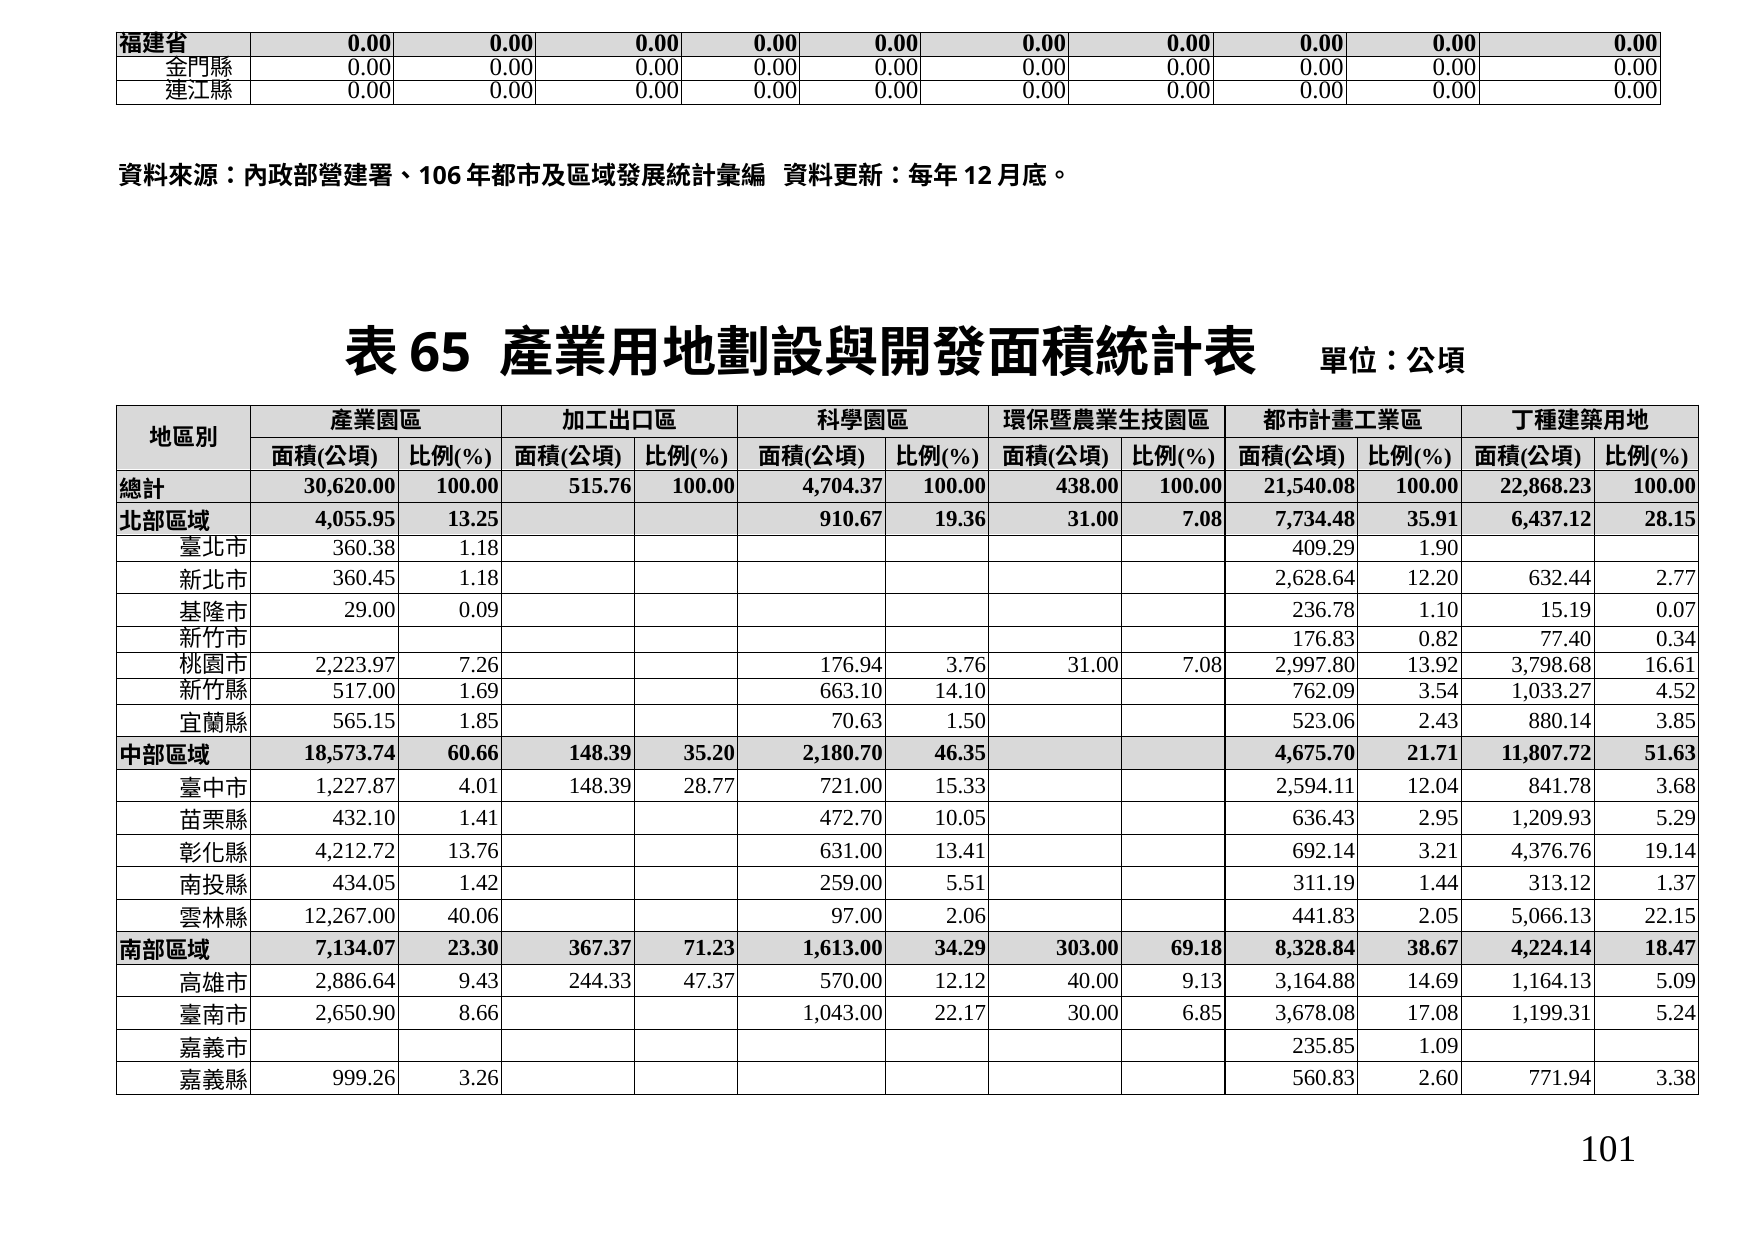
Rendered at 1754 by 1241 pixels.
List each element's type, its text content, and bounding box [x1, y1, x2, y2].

table_cell 4,675.70 [1226, 737, 1357, 769]
table_cell 8,328.84 [1226, 932, 1357, 964]
table_cell 2.06 [886, 900, 988, 931]
table_cell 22.17 [886, 997, 988, 1029]
table_cell 100.00 [399, 471, 501, 502]
table_cell [502, 900, 634, 931]
table_cell 0.00 [536, 57, 681, 79]
table_cell 臺南市 [117, 997, 250, 1029]
table_cell 6.85 [1122, 997, 1224, 1029]
table_cell 彰化縣 [117, 835, 250, 866]
table_cell 148.39 [502, 737, 634, 769]
table_cell [502, 1062, 634, 1094]
table_cell 841.78 [1462, 770, 1594, 801]
table_cell 0.00 [1347, 57, 1479, 79]
table_cell 441.83 [1226, 900, 1357, 931]
table_cell 3.54 [1358, 679, 1461, 704]
table_cell 高雄市 [117, 965, 250, 996]
table_cell 9.13 [1122, 965, 1224, 996]
table_cell 福建省 [117, 33, 250, 56]
subtitle 表65 產業用地劃設與開發面積統計表 單位：公頃 [118, 292, 1636, 404]
table_cell 比例(%) [635, 438, 737, 469]
table_cell 360.38 [251, 536, 398, 561]
table_cell 13.41 [886, 835, 988, 866]
table_cell 基隆市 [117, 594, 250, 626]
table_cell [635, 900, 737, 931]
table_cell 0.00 [921, 81, 1068, 103]
table_cell 409.29 [1226, 536, 1357, 561]
table_cell [635, 802, 737, 834]
table_cell 23.30 [399, 932, 501, 964]
table_cell [989, 770, 1121, 801]
table_header 科學園區 [738, 406, 988, 437]
table_cell [738, 562, 885, 593]
table_cell 13.25 [399, 503, 501, 534]
table_cell 100.00 [1358, 471, 1461, 502]
table_cell 148.39 [502, 770, 634, 801]
table_cell 2.05 [1358, 900, 1461, 931]
table_cell 3.26 [399, 1062, 501, 1094]
table_cell 0.00 [1347, 33, 1479, 56]
table_cell 0.82 [1358, 627, 1461, 652]
table_cell 4,704.37 [738, 471, 885, 502]
table_cell [989, 867, 1121, 899]
table_cell [502, 867, 634, 899]
table_cell 16.61 [1595, 653, 1698, 678]
table_cell [635, 679, 737, 704]
table_cell [886, 1030, 988, 1061]
table_cell [502, 627, 634, 652]
table_cell 總計 [117, 471, 250, 502]
table_cell 100.00 [886, 471, 988, 502]
table_cell 臺中市 [117, 770, 250, 801]
table_cell 35.20 [635, 737, 737, 769]
table_cell [989, 737, 1121, 769]
table_cell 2,223.97 [251, 653, 398, 678]
table_cell 21.71 [1358, 737, 1461, 769]
table_cell 236.78 [1226, 594, 1357, 626]
table_cell [1122, 705, 1224, 736]
table_header 地區別 [117, 406, 250, 469]
table_cell 517.00 [251, 679, 398, 704]
table_cell 631.00 [738, 835, 885, 866]
table_header 環保暨農業生技園區 [989, 406, 1224, 437]
table_cell 1,043.00 [738, 997, 885, 1029]
table_cell 5.29 [1595, 802, 1698, 834]
table_cell [635, 503, 737, 534]
table_cell 4,376.76 [1462, 835, 1594, 866]
table_cell 2.77 [1595, 562, 1698, 593]
table_cell 303.00 [989, 932, 1121, 964]
table_cell 臺北市 [117, 536, 250, 561]
table_cell 1.37 [1595, 867, 1698, 899]
table_cell 18.47 [1595, 932, 1698, 964]
table_cell 762.09 [1226, 679, 1357, 704]
table_cell 4,055.95 [251, 503, 398, 534]
table_cell 1.90 [1358, 536, 1461, 561]
table_cell 70.63 [738, 705, 885, 736]
table_cell 4.01 [399, 770, 501, 801]
table_cell 15.33 [886, 770, 988, 801]
table_cell 3,798.68 [1462, 653, 1594, 678]
table_cell 771.94 [1462, 1062, 1594, 1094]
table_cell 46.35 [886, 737, 988, 769]
table_cell 7.08 [1122, 653, 1224, 678]
table_cell 100.00 [635, 471, 737, 502]
table_cell [502, 503, 634, 534]
table_cell 1,033.27 [1462, 679, 1594, 704]
table_cell 18,573.74 [251, 737, 398, 769]
table_cell 692.14 [1226, 835, 1357, 866]
table_cell 0.00 [251, 81, 393, 103]
table_cell 721.00 [738, 770, 885, 801]
table_cell 北部區域 [117, 503, 250, 534]
table_cell 235.85 [1226, 1030, 1357, 1061]
table_cell 0.00 [800, 81, 920, 103]
table_cell [1122, 536, 1224, 561]
table_cell [1462, 1030, 1594, 1061]
table_cell [989, 679, 1121, 704]
table_cell [738, 1062, 885, 1094]
table_cell 3.85 [1595, 705, 1698, 736]
table_cell 0.00 [251, 57, 393, 79]
table_cell 面積(公頃) [502, 438, 634, 469]
table_cell [989, 536, 1121, 561]
table_cell [1122, 1062, 1224, 1094]
table_cell 35.91 [1358, 503, 1461, 534]
table_cell [635, 705, 737, 736]
table_cell 雲林縣 [117, 900, 250, 931]
table_cell 比例(%) [1358, 438, 1461, 469]
table_cell 434.05 [251, 867, 398, 899]
table_cell 663.10 [738, 679, 885, 704]
table_cell 南部區域 [117, 932, 250, 964]
table_cell 30,620.00 [251, 471, 398, 502]
table_cell 5.09 [1595, 965, 1698, 996]
table_cell [1122, 562, 1224, 593]
table_cell 0.00 [682, 81, 799, 103]
table_cell 3,678.08 [1226, 997, 1357, 1029]
table_cell 0.00 [800, 57, 920, 79]
table_cell 0.00 [394, 81, 535, 103]
table_cell [635, 835, 737, 866]
table_cell 9.43 [399, 965, 501, 996]
table_cell [738, 536, 885, 561]
table_cell 1.50 [886, 705, 988, 736]
table_cell 1.41 [399, 802, 501, 834]
table_cell [1122, 737, 1224, 769]
table_cell 69.18 [1122, 932, 1224, 964]
table_cell 1.85 [399, 705, 501, 736]
table_cell 176.83 [1226, 627, 1357, 652]
table_cell [635, 536, 737, 561]
table_cell 2.43 [1358, 705, 1461, 736]
table_cell 14.69 [1358, 965, 1461, 996]
table_cell [738, 627, 885, 652]
table_cell [1595, 1030, 1698, 1061]
table_cell 0.00 [394, 57, 535, 79]
table_cell 7,734.48 [1226, 503, 1357, 534]
table_cell 30.00 [989, 997, 1121, 1029]
table_cell [1122, 835, 1224, 866]
table_cell 2,886.64 [251, 965, 398, 996]
table_cell [502, 802, 634, 834]
table_cell [1122, 770, 1224, 801]
table_cell [989, 562, 1121, 593]
table_cell 6,437.12 [1462, 503, 1594, 534]
table_cell 244.33 [502, 965, 634, 996]
table_cell 新竹縣 [117, 679, 250, 704]
table_cell 2,628.64 [1226, 562, 1357, 593]
table_cell 宜蘭縣 [117, 705, 250, 736]
table_cell 0.00 [682, 33, 799, 56]
table_cell 34.29 [886, 932, 988, 964]
table_cell 連江縣 [117, 81, 250, 103]
table_cell [886, 594, 988, 626]
table_cell 97.00 [738, 900, 885, 931]
table_cell [1122, 679, 1224, 704]
table_cell 0.00 [1480, 57, 1660, 79]
table_cell 51.63 [1595, 737, 1698, 769]
table_cell 1.69 [399, 679, 501, 704]
table_cell [502, 1030, 634, 1061]
table_cell [635, 997, 737, 1029]
table_cell 苗栗縣 [117, 802, 250, 834]
table_cell 1.18 [399, 562, 501, 593]
table_cell 4,212.72 [251, 835, 398, 866]
table_cell 1.18 [399, 536, 501, 561]
table_header 都市計畫工業區 [1226, 406, 1461, 437]
table_cell 2,650.90 [251, 997, 398, 1029]
table_cell 3.21 [1358, 835, 1461, 866]
table_cell [502, 997, 634, 1029]
table_cell [1122, 867, 1224, 899]
table_cell 10.05 [886, 802, 988, 834]
table_cell 比例(%) [399, 438, 501, 469]
table_cell 2.60 [1358, 1062, 1461, 1094]
table_cell 0.00 [1069, 33, 1213, 56]
table_cell 14.10 [886, 679, 988, 704]
table_cell 7.26 [399, 653, 501, 678]
table_cell [1122, 802, 1224, 834]
table_cell [989, 594, 1121, 626]
table_cell [1122, 900, 1224, 931]
table_cell 3.68 [1595, 770, 1698, 801]
table_cell 28.15 [1595, 503, 1698, 534]
table_cell 嘉義縣 [117, 1062, 250, 1094]
table_cell 0.00 [536, 33, 681, 56]
table_cell 71.23 [635, 932, 737, 964]
table_cell 5.51 [886, 867, 988, 899]
table_cell [989, 802, 1121, 834]
table_cell 47.37 [635, 965, 737, 996]
table_cell [886, 562, 988, 593]
table_cell 0.00 [1214, 33, 1346, 56]
table_cell 7,134.07 [251, 932, 398, 964]
table_cell 2,594.11 [1226, 770, 1357, 801]
table_cell 新北市 [117, 562, 250, 593]
table_cell 0.00 [394, 33, 535, 56]
table_cell 1.42 [399, 867, 501, 899]
subtitle 資料來源：內政部營建署、106年都市及區域發展統計彙編 資料更新：每年12月底。 [118, 105, 1636, 217]
table_cell 1.09 [1358, 1030, 1461, 1061]
table_cell [1122, 627, 1224, 652]
table_cell [399, 627, 501, 652]
table_cell 880.14 [1462, 705, 1594, 736]
table_cell 0.00 [682, 57, 799, 79]
table_cell 0.00 [1069, 81, 1213, 103]
table_cell 28.77 [635, 770, 737, 801]
table_cell 438.00 [989, 471, 1121, 502]
table_cell 31.00 [989, 653, 1121, 678]
table_cell [502, 562, 634, 593]
table_cell [399, 1030, 501, 1061]
table_cell [635, 627, 737, 652]
table_cell 嘉義市 [117, 1030, 250, 1061]
table_cell 570.00 [738, 965, 885, 996]
table_cell [251, 1030, 398, 1061]
table_cell [502, 653, 634, 678]
table_cell 1,613.00 [738, 932, 885, 964]
table_cell 0.00 [921, 33, 1068, 56]
table_cell [635, 867, 737, 899]
table_cell 7.08 [1122, 503, 1224, 534]
table_cell 100.00 [1595, 471, 1698, 502]
table_cell [502, 835, 634, 866]
table_cell 中部區域 [117, 737, 250, 769]
table_cell 636.43 [1226, 802, 1357, 834]
table_cell 60.66 [399, 737, 501, 769]
table_cell 2.95 [1358, 802, 1461, 834]
table_cell 38.67 [1358, 932, 1461, 964]
table_cell 432.10 [251, 802, 398, 834]
table_cell 0.00 [536, 81, 681, 103]
table_cell 0.34 [1595, 627, 1698, 652]
table_cell [989, 835, 1121, 866]
table_cell 面積(公頃) [989, 438, 1121, 469]
table_cell 2,997.80 [1226, 653, 1357, 678]
table_cell 176.94 [738, 653, 885, 678]
table_cell 1.10 [1358, 594, 1461, 626]
table_cell 40.06 [399, 900, 501, 931]
table_cell 1,227.87 [251, 770, 398, 801]
table_cell 313.12 [1462, 867, 1594, 899]
table_cell 新竹市 [117, 627, 250, 652]
table_cell 0.00 [251, 33, 393, 56]
table_cell [635, 1030, 737, 1061]
table_cell 11,807.72 [1462, 737, 1594, 769]
table_cell 比例(%) [886, 438, 988, 469]
table_cell 0.07 [1595, 594, 1698, 626]
table_cell 19.14 [1595, 835, 1698, 866]
table_cell 3.76 [886, 653, 988, 678]
table_cell [635, 653, 737, 678]
table_cell [1462, 536, 1594, 561]
table_cell 31.00 [989, 503, 1121, 534]
table_cell 0.00 [921, 57, 1068, 79]
table_cell [1122, 1030, 1224, 1061]
table_cell 面積(公頃) [1226, 438, 1357, 469]
table_cell 15.19 [1462, 594, 1594, 626]
table_cell 560.83 [1226, 1062, 1357, 1094]
table_cell 1.44 [1358, 867, 1461, 899]
table_cell [502, 536, 634, 561]
table_cell 比例(%) [1122, 438, 1224, 469]
table_cell 0.00 [1214, 81, 1346, 103]
table_cell 8.66 [399, 997, 501, 1029]
table_cell [1122, 594, 1224, 626]
table_cell 360.45 [251, 562, 398, 593]
table_cell 4,224.14 [1462, 932, 1594, 964]
table_cell 13.76 [399, 835, 501, 866]
table_cell 12.12 [886, 965, 988, 996]
table_cell 19.36 [886, 503, 988, 534]
table_cell [502, 705, 634, 736]
table_cell 比例(%) [1595, 438, 1698, 469]
table_cell 1,164.13 [1462, 965, 1594, 996]
table_cell 面積(公頃) [1462, 438, 1594, 469]
table_cell [635, 594, 737, 626]
table_cell 12,267.00 [251, 900, 398, 931]
table_cell 0.00 [1069, 57, 1213, 79]
table_cell 5.24 [1595, 997, 1698, 1029]
table_cell 4.52 [1595, 679, 1698, 704]
table_cell 100.00 [1122, 471, 1224, 502]
table_cell 0.00 [1214, 57, 1346, 79]
table_cell 40.00 [989, 965, 1121, 996]
table_cell 13.92 [1358, 653, 1461, 678]
table_cell [635, 562, 737, 593]
table_cell 12.20 [1358, 562, 1461, 593]
table_header 產業園區 [251, 406, 501, 437]
table_cell 3,164.88 [1226, 965, 1357, 996]
table_cell [738, 1030, 885, 1061]
table_cell [886, 627, 988, 652]
table_cell 0.00 [1480, 33, 1660, 56]
table_cell [635, 1062, 737, 1094]
table_cell [886, 536, 988, 561]
table_cell 22.15 [1595, 900, 1698, 931]
table_cell 0.00 [1347, 81, 1479, 103]
table_cell 632.44 [1462, 562, 1594, 593]
table_cell 17.08 [1358, 997, 1461, 1029]
table_cell 0.00 [800, 33, 920, 56]
table_header 加工出口區 [502, 406, 737, 437]
table_cell [989, 705, 1121, 736]
table_cell 0.00 [1480, 81, 1660, 103]
table_cell 367.37 [502, 932, 634, 964]
table_cell [989, 1062, 1121, 1094]
table_cell 21,540.08 [1226, 471, 1357, 502]
table_cell 2,180.70 [738, 737, 885, 769]
table_cell [251, 627, 398, 652]
table_cell [502, 594, 634, 626]
table_cell [989, 627, 1121, 652]
table_cell 259.00 [738, 867, 885, 899]
table_cell [738, 594, 885, 626]
table_cell 565.15 [251, 705, 398, 736]
table_cell [1595, 536, 1698, 561]
table_cell 面積(公頃) [738, 438, 885, 469]
table_cell 3.38 [1595, 1062, 1698, 1094]
table_cell 910.67 [738, 503, 885, 534]
table_header 丁種建築用地 [1462, 406, 1698, 437]
table_cell 999.26 [251, 1062, 398, 1094]
table_cell 523.06 [1226, 705, 1357, 736]
table_cell 29.00 [251, 594, 398, 626]
table_cell 472.70 [738, 802, 885, 834]
table_cell 南投縣 [117, 867, 250, 899]
table_cell 1,199.31 [1462, 997, 1594, 1029]
table_cell 1,209.93 [1462, 802, 1594, 834]
table_cell 311.19 [1226, 867, 1357, 899]
table_cell 12.04 [1358, 770, 1461, 801]
table_cell 0.09 [399, 594, 501, 626]
table_cell [989, 1030, 1121, 1061]
table_cell [886, 1062, 988, 1094]
table_cell 22,868.23 [1462, 471, 1594, 502]
table_cell [502, 679, 634, 704]
table_cell 5,066.13 [1462, 900, 1594, 931]
table_cell 515.76 [502, 471, 634, 502]
table_cell 77.40 [1462, 627, 1594, 652]
table_cell [989, 900, 1121, 931]
table_cell 金門縣 [117, 57, 250, 79]
table_cell 面積(公頃) [251, 438, 398, 469]
table_cell 桃園市 [117, 653, 250, 678]
